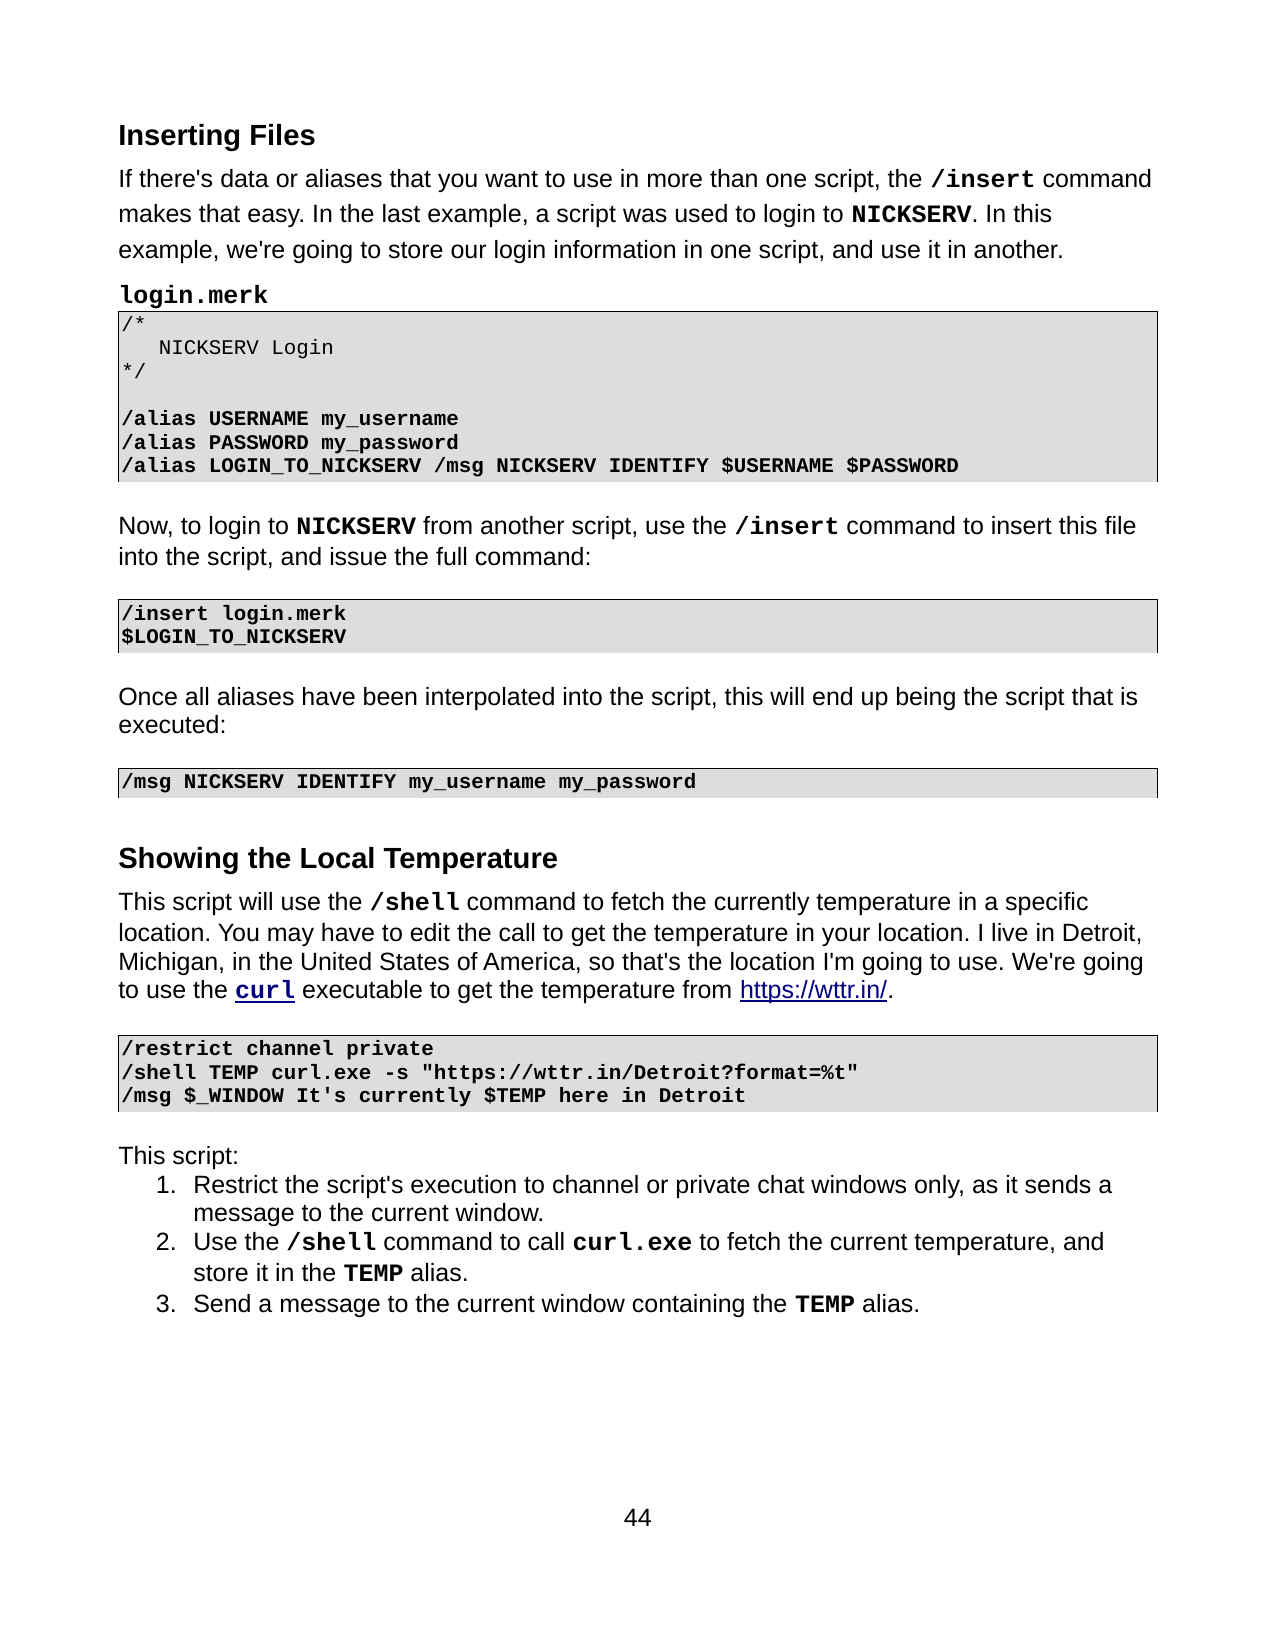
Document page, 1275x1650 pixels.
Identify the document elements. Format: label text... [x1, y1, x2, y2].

text Once all aliases have been interpolated into the script, this will end up being the script that is executed: [118, 682, 1157, 739]
table_header /insert login.merk $LOGIN_TO_NICKSERV [119, 600, 1157, 653]
table_header /msg NICKSERV IDENTIFY my_username my_password [119, 769, 1157, 798]
subtitle Showing the Local Temperature [118, 841, 1157, 874]
list Use the /shell command to call curl.exe to fetch the current temperature, and store it in the TEMP alias. [156, 1227, 1157, 1289]
list Restrict the script's execution to channel or private chat windows only, as it sends a message to the current window. [156, 1170, 1157, 1227]
table_header /* NICKSERV Login */ /alias USERNAME my_username /alias PASSWORD my_password /alias LOGIN_TO_NICKSERV /msg NICKSERV IDENTIFY $USERNAME $PASSWORD [119, 312, 1157, 482]
text This script will use the /shell command to fetch the currently temperature in a specific location. You may have to edit the call to get the temperature in your location. I live in Detroit, Michigan, in the United States of America, so that's the location I'm going to use. We're going to use the curl executable to get the temperature from https://wttr.in/. [118, 887, 1157, 1006]
subtitle Inserting Files [118, 118, 1157, 152]
text If there's data or aliases that you want to use in more than one script, the /insert command makes that easy. In the last example, a script was used to login to NICKSERV. In this example, we're going to store our login information in one script, and use it in another. [118, 164, 1157, 263]
list Send a message to the current window containing the TEMP alias. [156, 1289, 1157, 1320]
table_header /restrict channel private /shell TEMP curl.exe -s "https://wttr.in/Detroit?format=%t" /msg $_WINDOW It's currently $TEMP here in Detroit [119, 1036, 1157, 1112]
text This script: [118, 1141, 1157, 1170]
text Now, to login to NICKSERV from another script, use the /insert command to insert this file into the script, and issue the full command: [118, 511, 1157, 571]
text login.merk [118, 282, 1157, 311]
